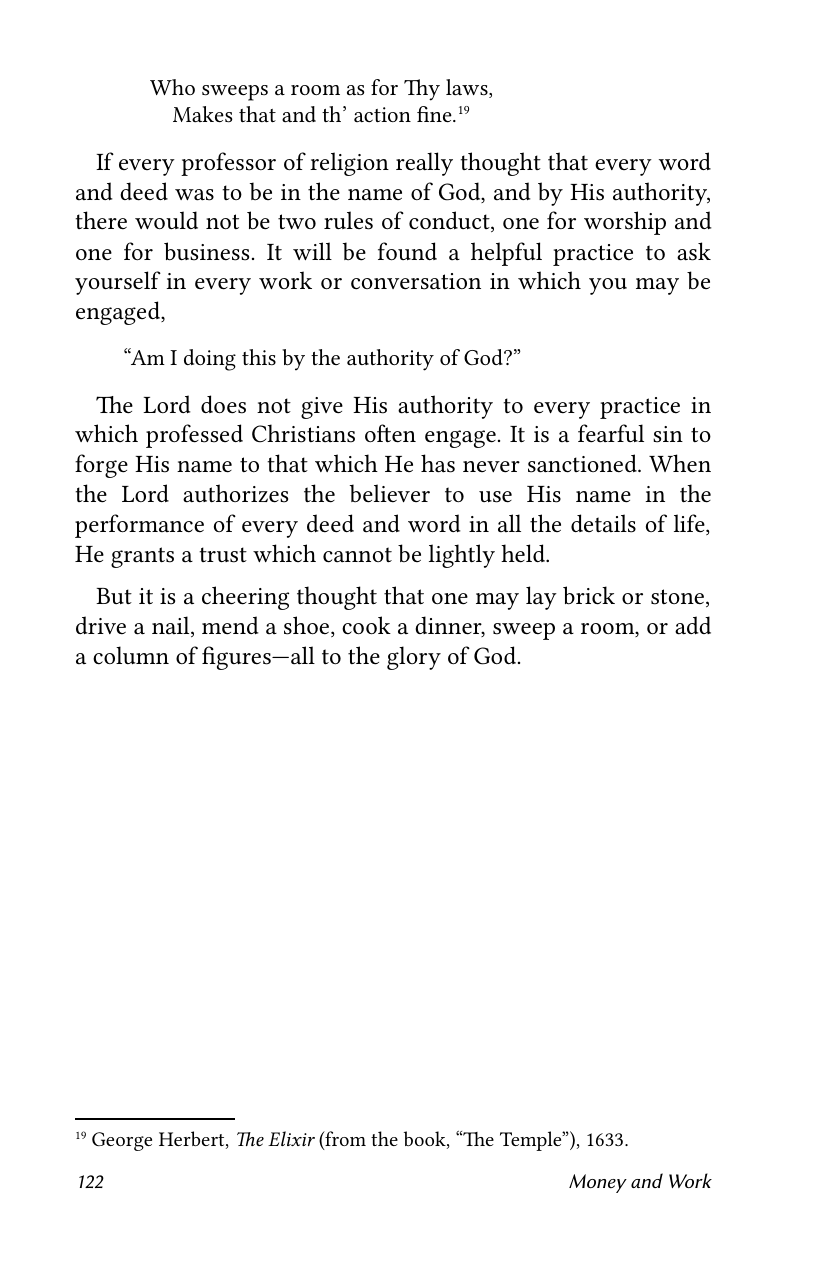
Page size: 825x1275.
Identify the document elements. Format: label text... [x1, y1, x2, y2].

text Who sweeps a room as for Thy laws, [150, 75, 712, 101]
text But it is a cheering thought that one may lay brick or stone, drive a nail, mend a shoe, cook a dinner, sweep a room, or add a column of figures—all to the glory of God. [75, 582, 712, 670]
text If every professor of religion really thought that every word and deed was to be in the name of God, and by His authority, there would not be two rules of conduct, one for worship and one for business. It will be found a helpful practice to ask yourself in every work or conversation in which you may be engaged, [75, 148, 712, 326]
text “Am I doing this by the authority of God?” [105, 345, 682, 371]
text Makes that and th’ action fine. [150, 102, 712, 128]
text The Lord does not give His authority to every practice in which professed Christians often engage. It is a fearful sin to forge His name to that which He has never sanctioned. When the Lord authorizes the believer to use His name in the performance of every deed and word in all the details of life, He grants a trust which cannot be lightly held. [75, 391, 712, 569]
text George Herbert, The Elixir (from the book, “The Temple”), 1633. [75, 1128, 712, 1152]
